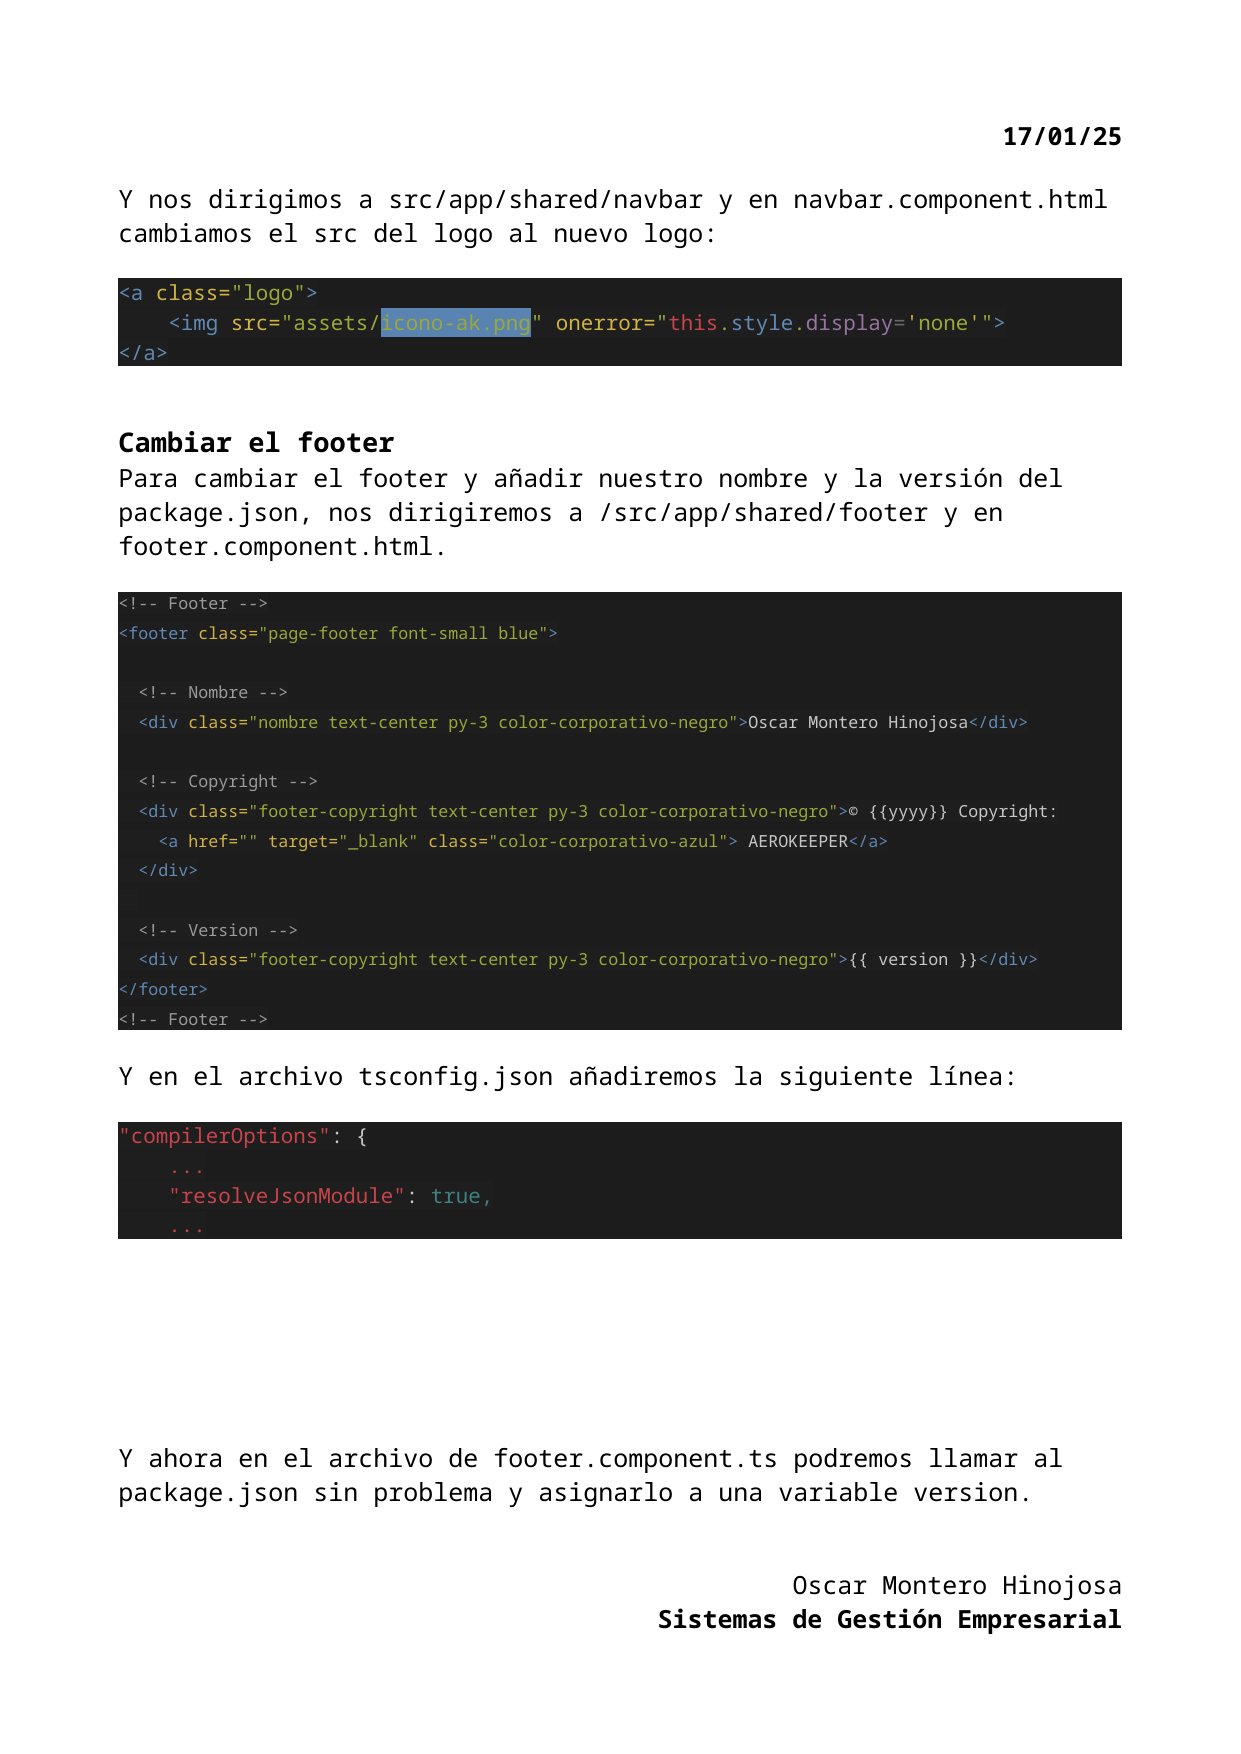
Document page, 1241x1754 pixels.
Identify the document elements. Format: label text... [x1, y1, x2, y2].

text <!-- Footer --> [118, 592, 1122, 614]
text <a href="" target="_blank" class="color-corporativo-azul"> AEROKEEPER</a> [118, 822, 1122, 852]
text <!-- Nombre --> [118, 674, 1122, 703]
text <!-- Version --> [118, 911, 1122, 941]
text ... [118, 1209, 1122, 1239]
text <img src="assets/icono-ak.png" onerror="this.style.display='none'"> [118, 307, 1122, 337]
text Y ahora en el archivo de footer.component.ts podremos llamar al package.json sin problema y asignarlo a una variable version. [118, 1440, 1122, 1508]
text ... [118, 1150, 1122, 1180]
text </a> [118, 337, 1122, 366]
text <a class="logo"> [118, 278, 1122, 307]
text </footer> [118, 971, 1122, 1000]
text Cambiar el footer [118, 424, 1122, 461]
text "compilerOptions": { [118, 1122, 1122, 1150]
text "resolveJsonModule": true, [118, 1180, 1122, 1209]
text Y nos dirigimos a src/app/shared/navbar y en navbar.component.html cambiamos el src del logo al nuevo logo: [118, 182, 1122, 250]
text <div class="footer-copyright text-center py-3 color-corporativo-negro">© {{yyyy}} Copyright: [118, 792, 1122, 822]
text </div> [118, 852, 1122, 882]
text <footer class="page-footer font-small blue"> [118, 614, 1122, 644]
text Y en el archivo tsconfig.json añadiremos la siguiente línea: [118, 1059, 1122, 1093]
text <div class="nombre text-center py-3 color-corporativo-negro">Oscar Montero Hinojosa</div> [118, 703, 1122, 733]
text <!-- Footer --> [118, 1000, 1122, 1030]
text <div class="footer-copyright text-center py-3 color-corporativo-negro">{{ version }}</div> [118, 941, 1122, 971]
text <!-- Copyright --> [118, 763, 1122, 792]
text Para cambiar el footer y añadir nuestro nombre y la versión del package.json, nos dirigiremos a /src/app/shared/footer y en footer.component.html. [118, 461, 1122, 563]
